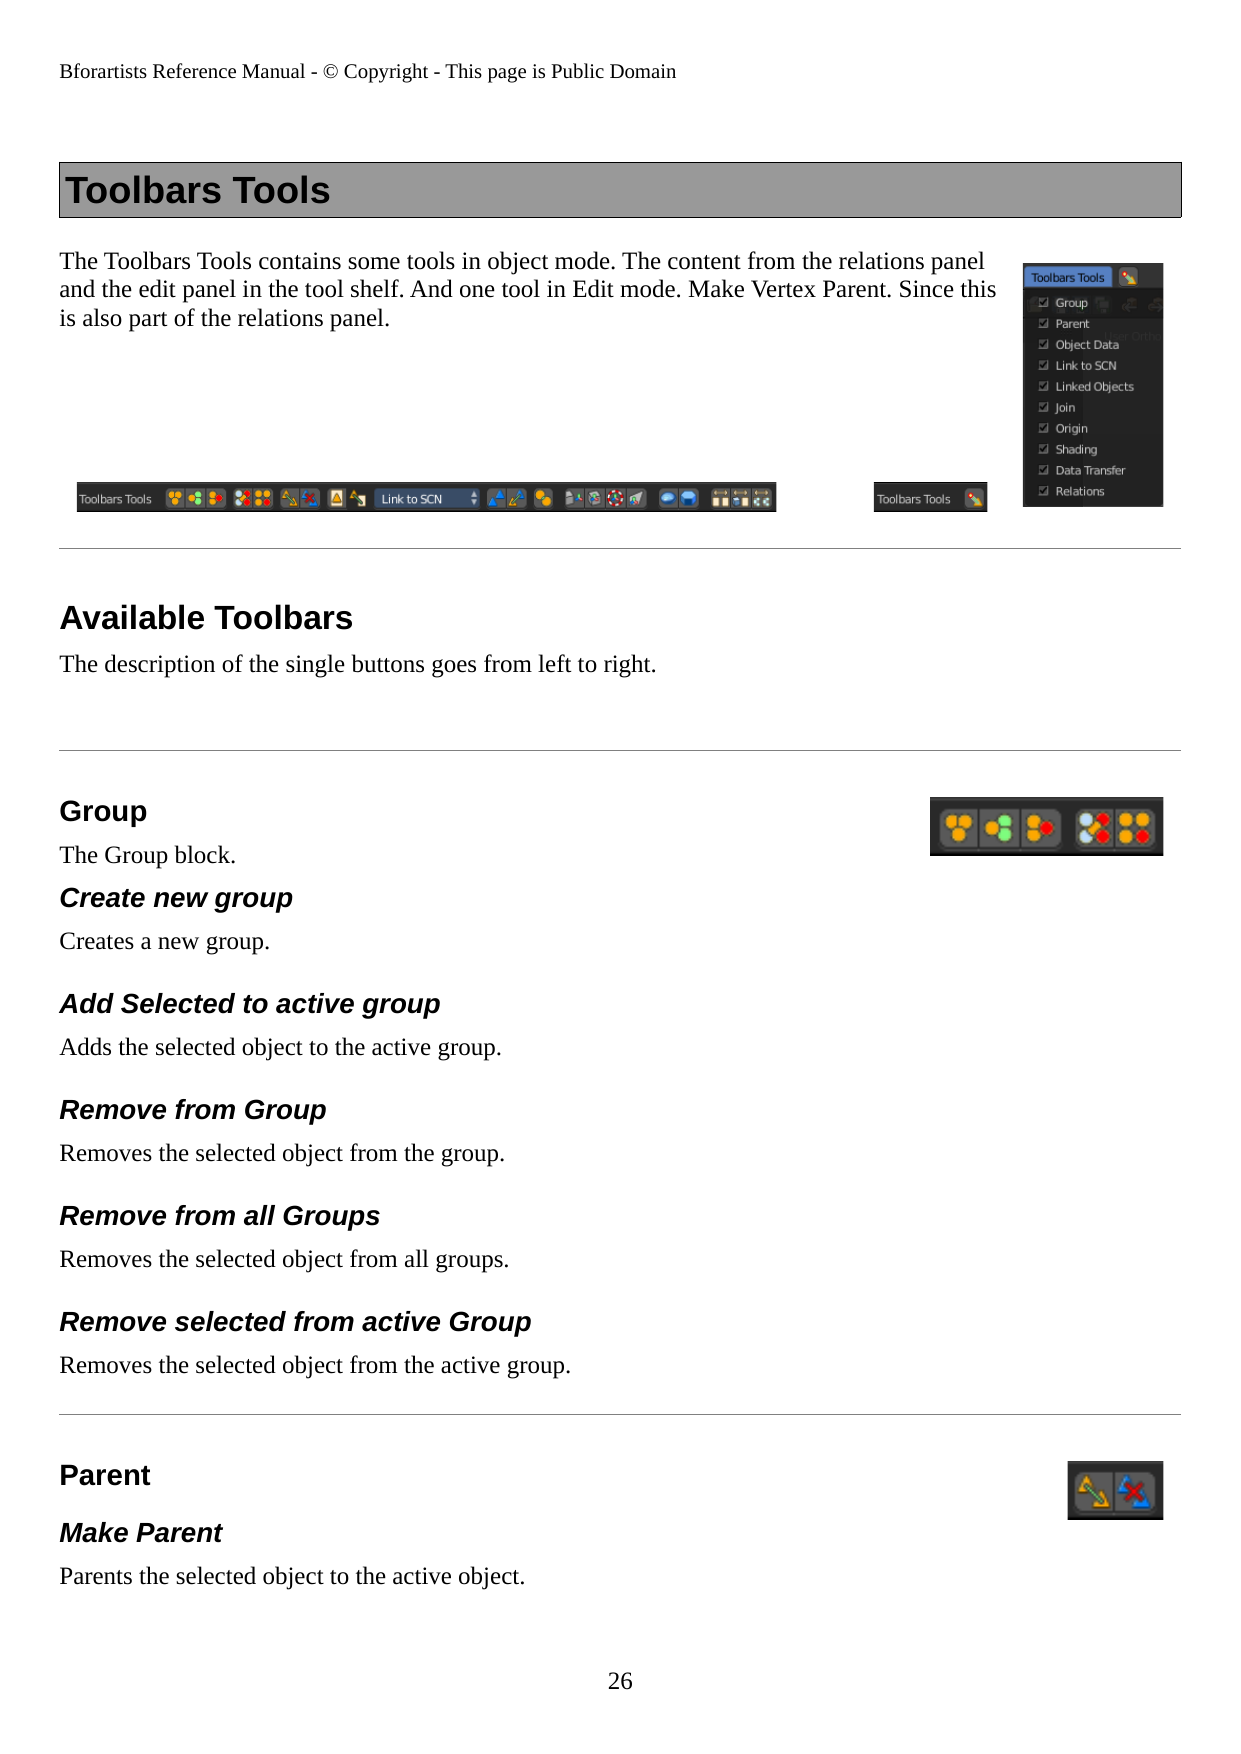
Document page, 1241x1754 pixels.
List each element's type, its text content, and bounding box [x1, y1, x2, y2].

text Removes the selected object from the group. [59, 1138, 1181, 1167]
text The Toolbars Tools contains some tools in object mode. The content from the relations panel and the edit panel in the tool shelf. And one tool in Edit mode. Make Vertex Parent. Since this is also part of the relations panel. [59, 246, 1181, 332]
subtitle Add Selected to active group [59, 988, 1181, 1020]
picture [873, 482, 988, 512]
picture [1067, 1461, 1164, 1520]
subtitle Create new group [59, 882, 1181, 914]
subtitle Make Parent [59, 1517, 1181, 1548]
picture [76, 482, 777, 512]
text Adds the selected object to the active group. [59, 1032, 1181, 1061]
text Creates a new group. [59, 926, 1181, 955]
subtitle Available Toolbars [59, 598, 1181, 637]
subtitle Remove selected from active Group [59, 1306, 1181, 1337]
table_header Toolbars Tools [60, 163, 1181, 217]
subtitle Parent [59, 1458, 1181, 1492]
text Parents the selected object to the active object. [59, 1561, 1181, 1590]
subtitle Remove from Group [59, 1094, 1181, 1126]
text The description of the single buttons goes from left to right. [59, 649, 1181, 678]
picture [930, 797, 1164, 856]
picture [1022, 263, 1164, 507]
text Removes the selected object from all groups. [59, 1244, 1181, 1273]
text Removes the selected object from the active group. [59, 1350, 1181, 1379]
subtitle Group [59, 794, 1181, 828]
text The Group block. [59, 841, 1181, 869]
subtitle Remove from all Groups [59, 1200, 1181, 1232]
